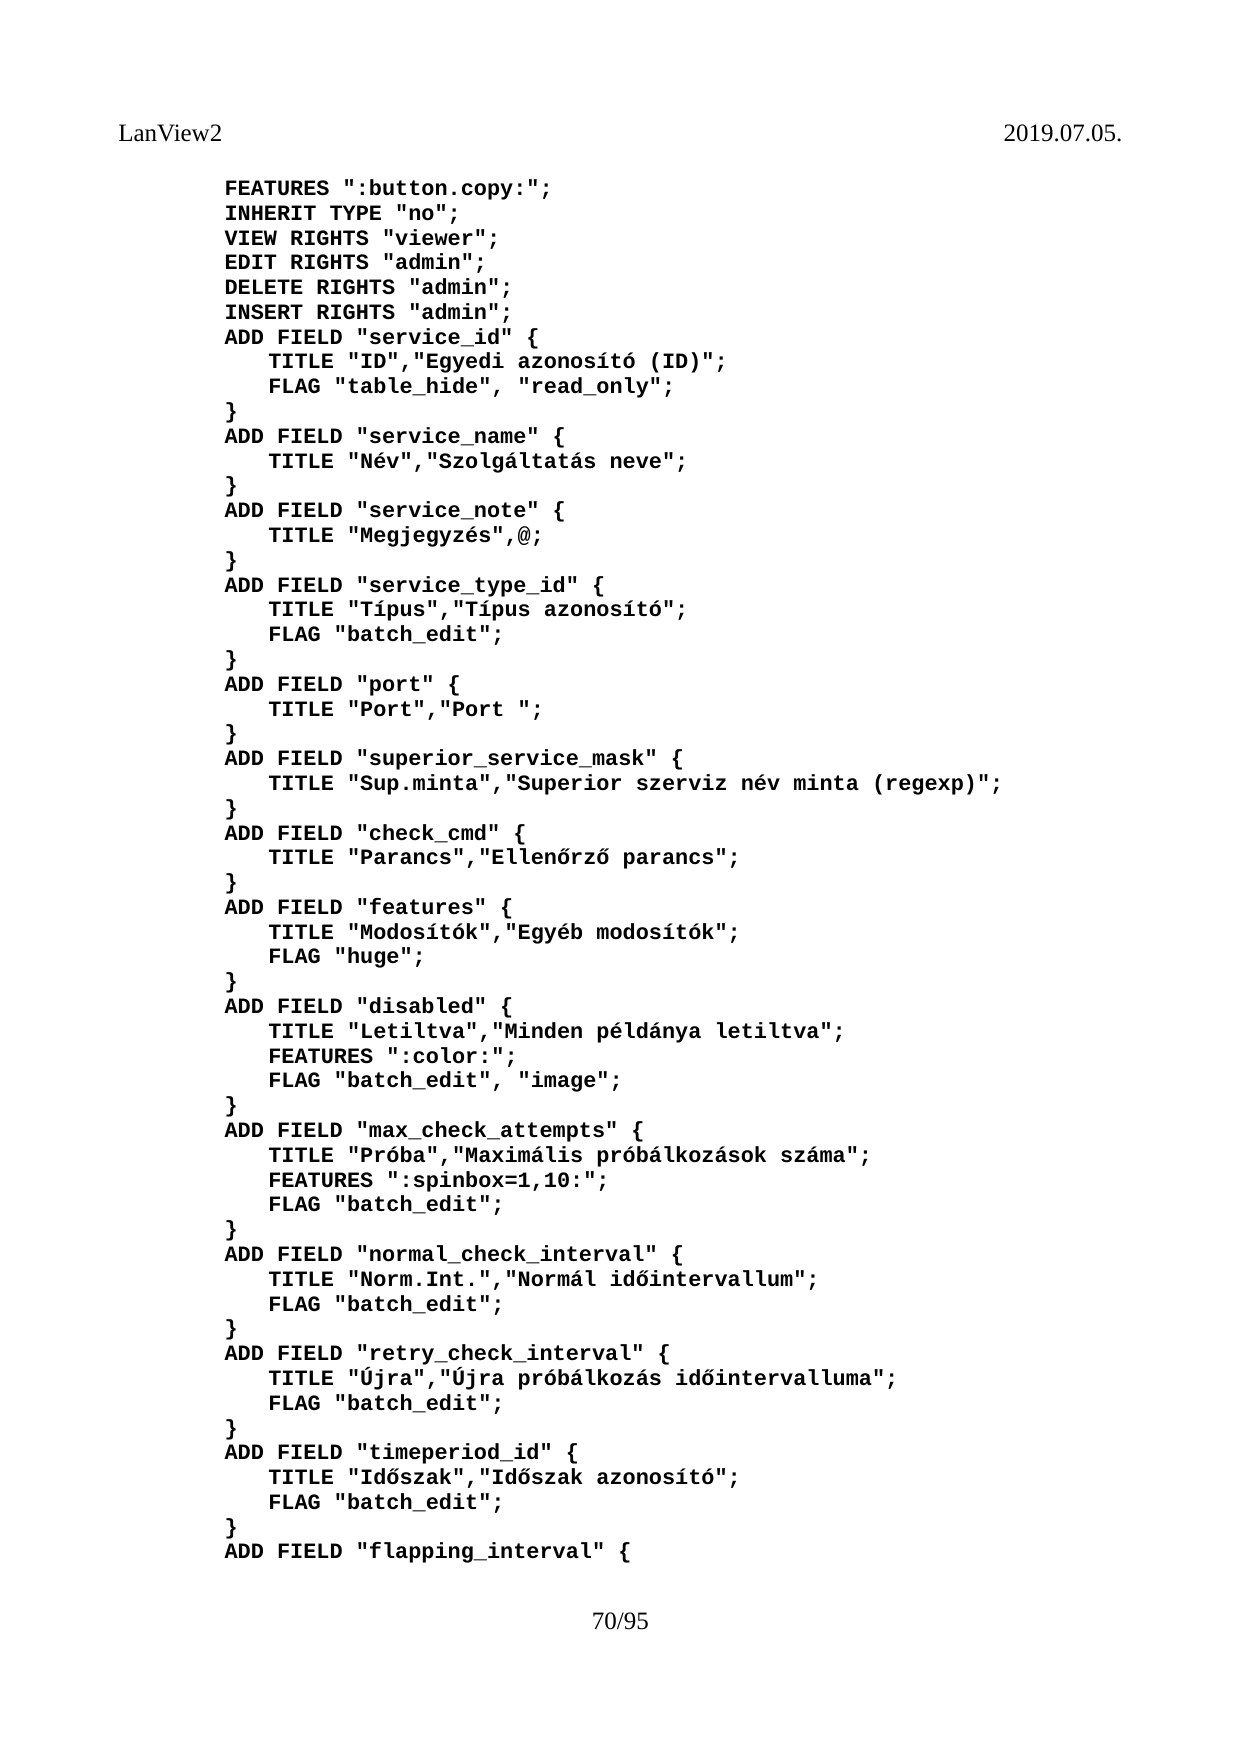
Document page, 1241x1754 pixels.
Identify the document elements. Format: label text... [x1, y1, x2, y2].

text ADD FIELD "check_cmd" { TITLE "Parancs","Ellenőrző parancs"; } [177, 822, 1122, 896]
text FEATURES ":button.copy:"; INHERIT TYPE "no"; VIEW RIGHTS "viewer"; EDIT RIGHTS "admin"; DELETE RIGHTS "admin"; INSERT RIGHTS "admin"; [177, 177, 1122, 326]
text ADD FIELD "retry_check_interval" { TITLE "Újra","Újra próbálkozás időintervalluma"; FLAG "batch_edit"; } [177, 1342, 1122, 1441]
text ADD FIELD "port" { TITLE "Port","Port "; } [177, 673, 1122, 747]
text ADD FIELD "flapping_interval" { [177, 1541, 1122, 1565]
text ADD FIELD "service_name" { TITLE "Név","Szolgáltatás neve"; } [177, 425, 1122, 499]
text ADD FIELD "max_check_attempts" { TITLE "Próba","Maximális próbálkozások száma"; FEATURES ":spinbox=1,10:"; FLAG "batch_edit"; } [177, 1119, 1122, 1243]
text ADD FIELD "normal_check_interval" { TITLE "Norm.Int.","Normál időintervallum"; FLAG "batch_edit"; } [177, 1243, 1122, 1342]
text ADD FIELD "features" { TITLE "Modosítók","Egyéb modosítók"; FLAG "huge"; } [177, 896, 1122, 995]
text } [177, 549, 1122, 574]
text ADD FIELD "disabled" { TITLE "Letiltva","Minden példánya letiltva"; FEATURES ":color:"; FLAG "batch_edit", "image"; } [177, 995, 1122, 1119]
text ADD FIELD "service_id" { TITLE "ID","Egyedi azonosító (ID)"; FLAG "table_hide", "read_only"; } [177, 326, 1122, 425]
text ADD FIELD "service_note" { TITLE "Megjegyzés",@; [177, 499, 1122, 549]
text ADD FIELD "timeperiod_id" { TITLE "Időszak","Időszak azonosító"; FLAG "batch_edit"; } [177, 1441, 1122, 1541]
text ADD FIELD "service_type_id" { TITLE "Típus","Típus azonosító"; FLAG "batch_edit"; } [177, 574, 1122, 673]
text ADD FIELD "superior_service_mask" { TITLE "Sup.minta","Superior szerviz név minta (regexp)"; } [177, 747, 1122, 822]
